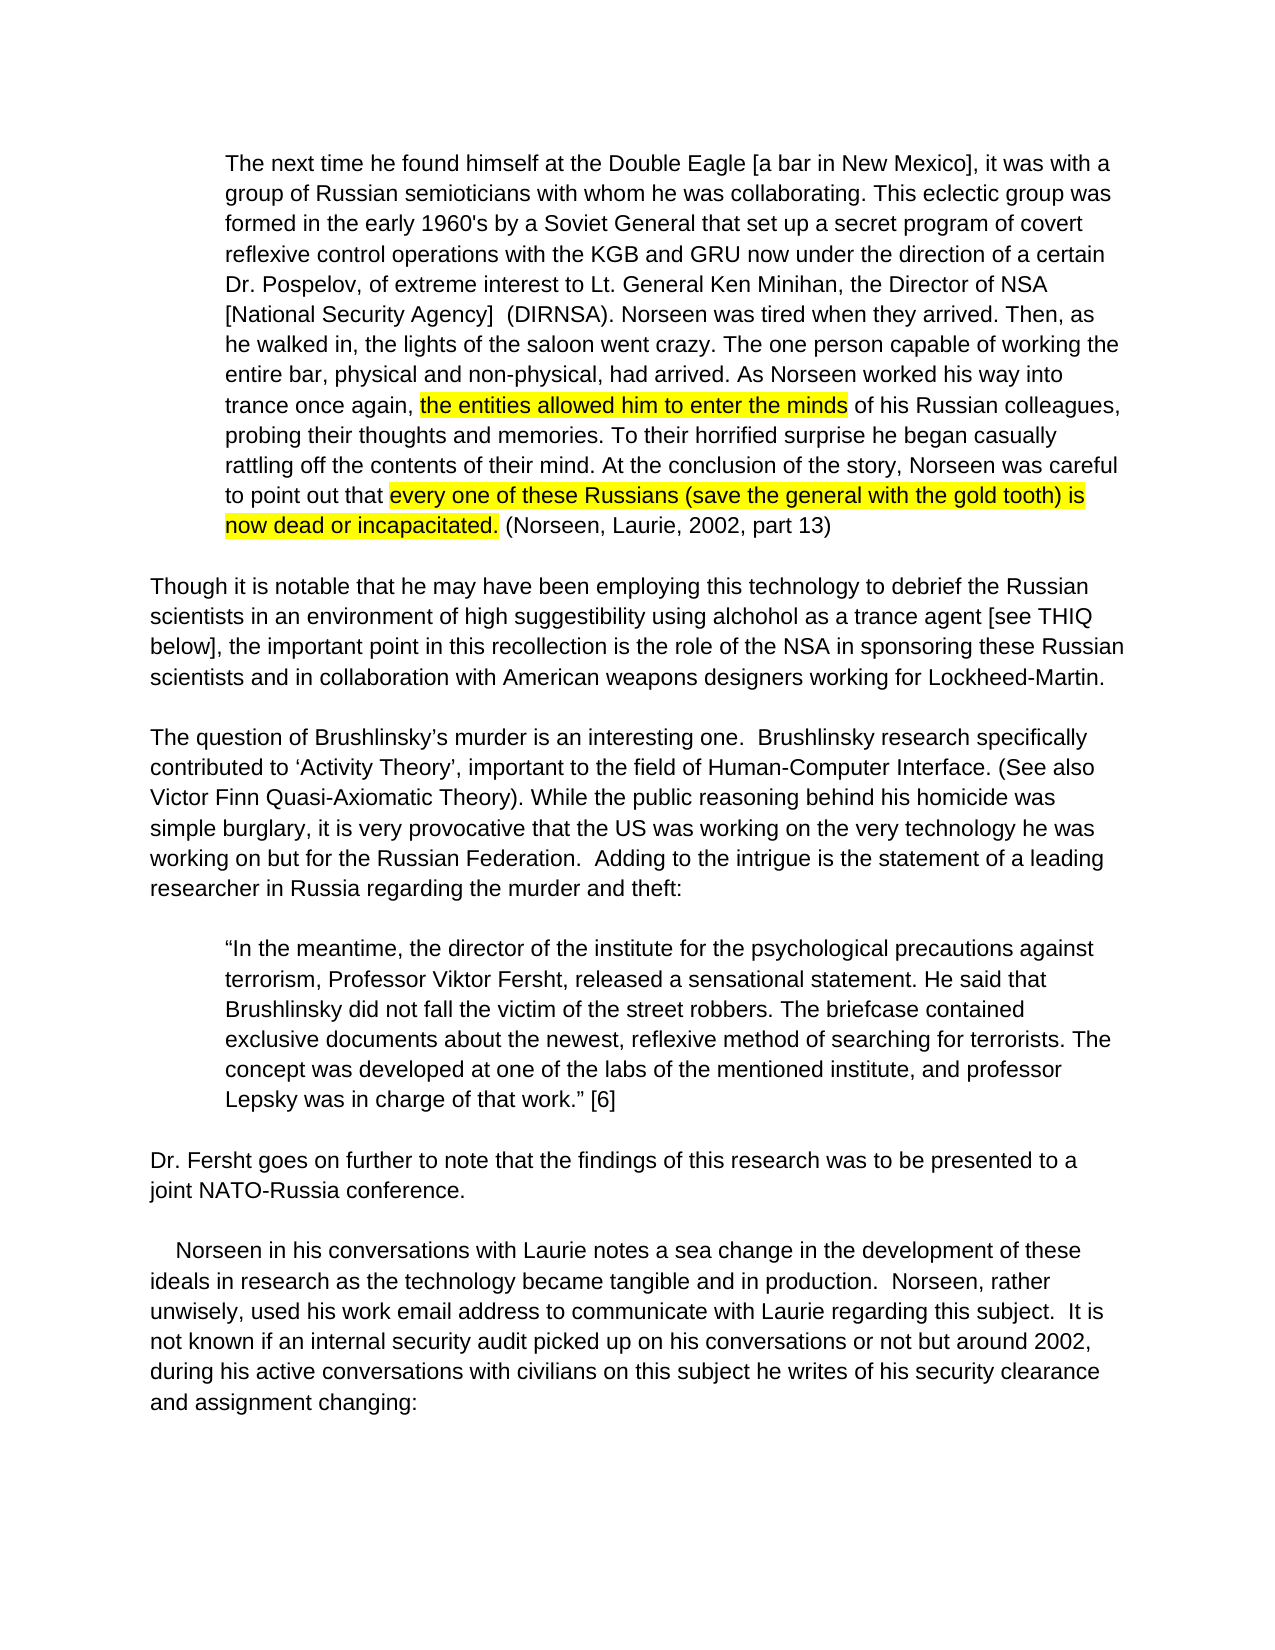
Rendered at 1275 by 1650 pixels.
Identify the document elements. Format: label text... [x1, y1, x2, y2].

text The question of Brushlinsky’s murder is an interesting one. Brushlinsky research specifically contributed to ‘Activity Theory’, important to the field of Human-Computer Interface. (See also Victor Finn Quasi-Axiomatic Theory). While the public reasoning behind his homicide was simple burglary, it is very provocative that the US was working on the very technology he was working on but for the Russian Federation. Adding to the intrigue is the statement of a leading researcher in Russia regarding the murder and theft: [150, 724, 1125, 901]
text Though it is notable that he may have been employing this technology to debrief the Russian scientists in an environment of high suggestibility using alchohol as a trance agent [see THIQ below], the important point in this recollection is the role of the NSA in sponsoring these Russian scientists and in collaboration with American weapons designers working for Lockheed-Martin. [150, 573, 1125, 690]
text The next time he found himself at the Double Eagle [a bar in New Mexico], it was with a group of Russian semioticians with whom he was collaborating. This eclectic group was formed in the early 1960's by a Soviet General that set up a secret program of covert reflexive control operations with the KGB and GRU now under the direction of a certain Dr. Pospelov, of extreme interest to Lt. General Ken Minihan, the Director of NSA [National Security Agency] (DIRNSA). Norseen was tired when they arrived. Then, as he walked in, the lights of the saloon went crazy. The one person capable of working the entire bar, physical and non-physical, had arrived. As Norseen worked his way into trance once again, the entities allowed him to enter the minds of his Russian colleagues, probing their thoughts and memories. To their horrified surprise he began casually rattling off the contents of their mind. At the conclusion of the story, Norseen was careful to point out that every one of these Russians (save the general with the gold tooth) is now dead or incapacitated. (Norseen, Laurie, 2002, part 13) [225, 150, 1125, 569]
text Norseen in his conversations with Laurie notes a sea change in the development of these ideals in research as the technology became tangible and in production. Norseen, rather unwisely, used his work email address to communicate with Laurie regarding this subject. It is not known if an internal security audit picked up on his conversations or not but around 2002, during his active conversations with civilians on this subject he writes of his security clearance and assignment changing: [150, 1237, 1125, 1415]
text “In the meantime, the director of the institute for the psychological precautions against terrorism, Professor Viktor Fersht, released a sensational statement. He said that Brushlinsky did not fall the victim of the street robbers. The briefcase contained exclusive documents about the newest, reflexive method of searching for terrorists. The concept was developed at one of the labs of the mentioned institute, and professor Lepsky was in charge of that work.” [6] [225, 935, 1125, 1143]
text Dr. Fersht goes on further to note that the findings of this research was to be presented to a joint NATO-Russia conference. [150, 1147, 1125, 1203]
